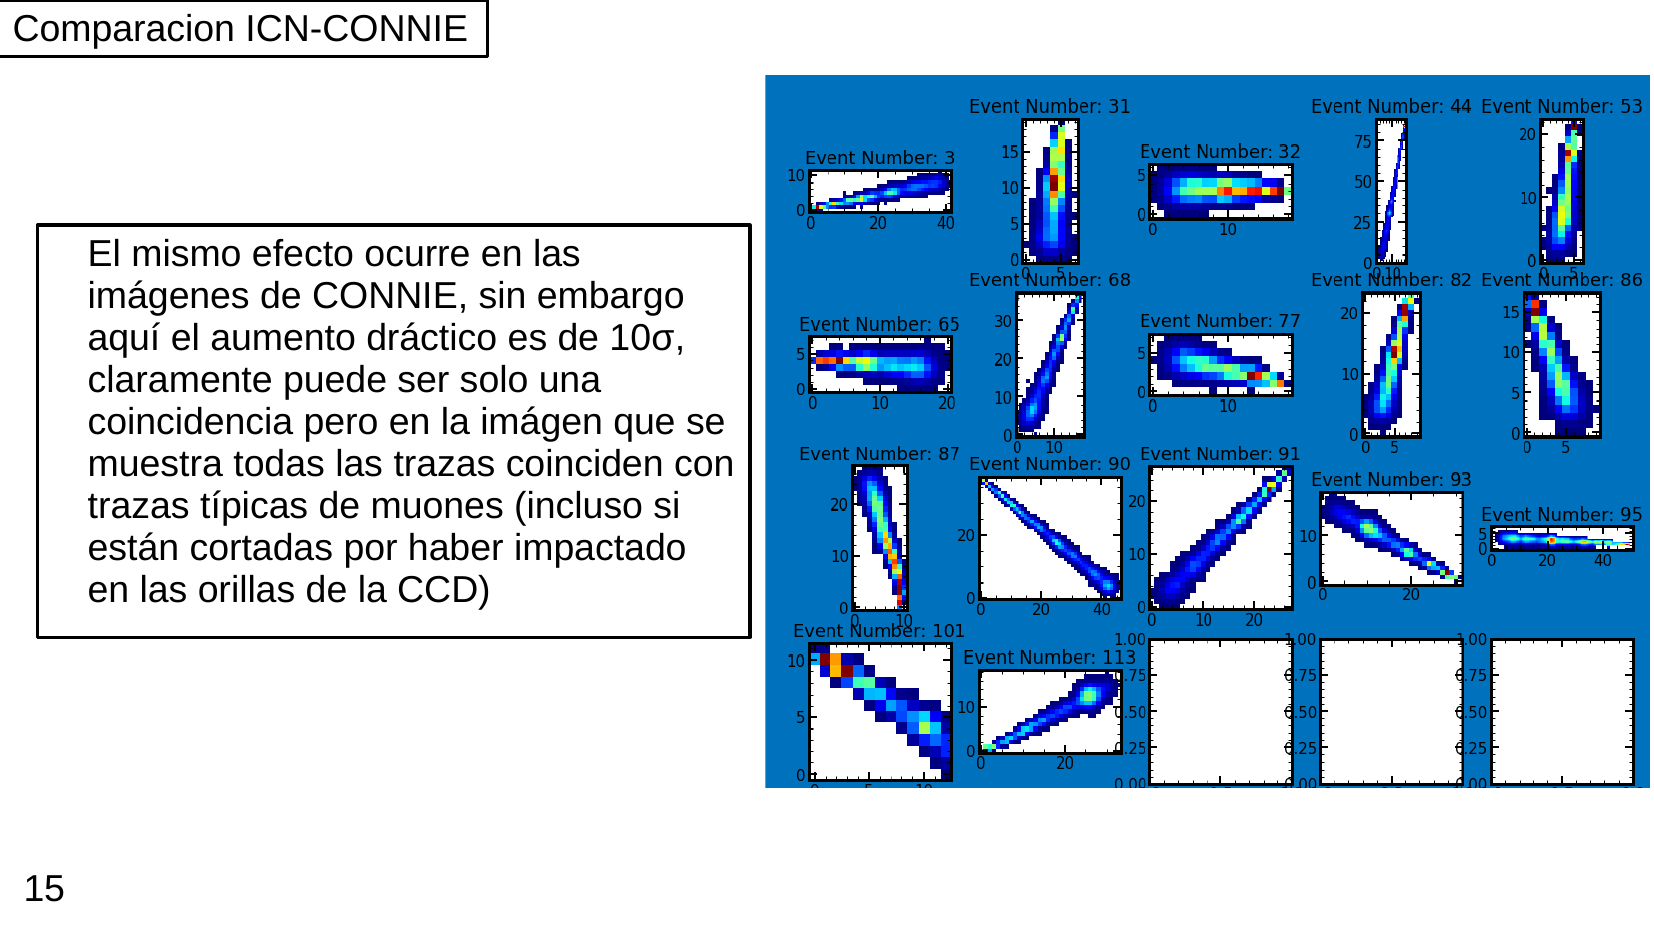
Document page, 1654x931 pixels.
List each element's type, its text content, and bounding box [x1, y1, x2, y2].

picture [765, 75, 1651, 788]
text_box Comparacion ICN-CONNIE [0, 0, 488, 57]
text_box El mismo efecto ocurre en las imágenes de CONNIE, sin embargo aquí el aumento dráctico es de 10σ, claramente puede ser solo una coincidencia pero en la imágen que se muestra todas las trazas coinciden con trazas típicas de muones (incluso si están cortadas por haber impactado en las orillas de la CCD) [37, 225, 751, 638]
text_box [8, 860, 638, 931]
